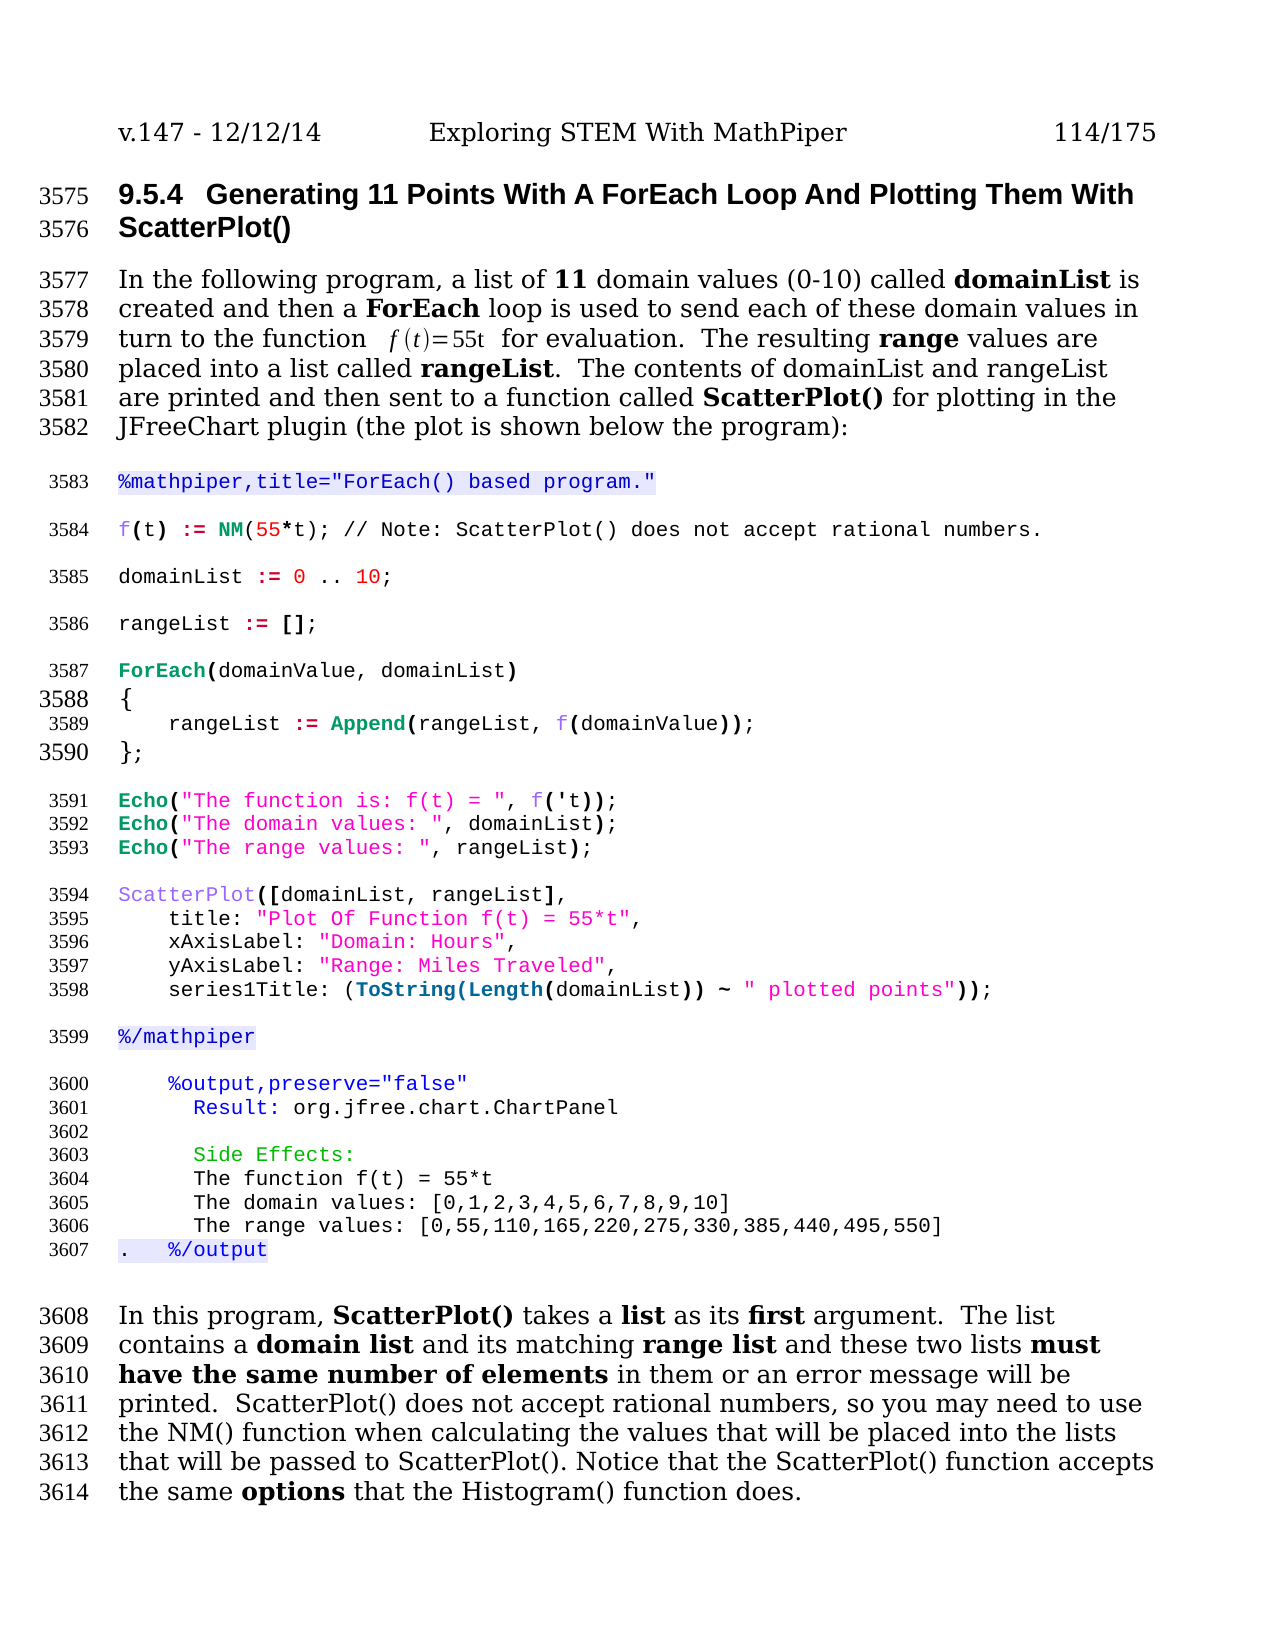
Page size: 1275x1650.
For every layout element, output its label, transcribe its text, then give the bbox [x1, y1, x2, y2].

text yAxisLabel: "Range: Miles Traveled", [118, 955, 1157, 979]
text ScatterPlot([domainList, rangeList], [118, 884, 1157, 908]
text Side Effects: [118, 1144, 1157, 1168]
text xAxisLabel: "Domain: Hours", [118, 932, 1157, 955]
text The domain values: [0,1,2,3,4,5,6,7,8,9,10] [118, 1192, 1157, 1215]
text domainList := 0 .. 10; [118, 566, 1157, 589]
text Echo("The function is: f(t) = ", f('t)); [118, 790, 1157, 813]
text rangeList := []; [118, 613, 1157, 637]
text Echo("The domain values: ", domainList); [118, 813, 1157, 837]
text { [118, 684, 1157, 713]
text %/mathpiper [118, 1026, 1157, 1050]
text rangeList := Append(rangeList, f(domainValue)); [118, 713, 1157, 737]
text . %/output [118, 1239, 1157, 1263]
text In the following program, a list of 11 domain values (0-10) called domainList is created and then a ForEach loop is used to send each of these domain values in turn to the functionfor evaluation. The resulting range values are placed into a list called rangeList. The contents of domainList and rangeList are printed and then sent to a function called ScatterPlot() for plotting in the JFreeChart plugin (the plot is shown below the program): [118, 265, 1157, 442]
text %output,preserve="false" [118, 1073, 1157, 1097]
text The range values: [0,55,110,165,220,275,330,385,440,495,550] [118, 1215, 1157, 1239]
text ForEach(domainValue, domainList) [118, 660, 1157, 684]
text }; [118, 737, 1157, 766]
subtitle Generating 11 Points With A ForEach Loop And Plotting Them With ScatterPlot() [118, 177, 1157, 244]
text Echo("The range values: ", rangeList); [118, 837, 1157, 861]
text The function f(t) = 55*t [118, 1168, 1157, 1192]
text f(t) := NM(55*t); // Note: ScatterPlot() does not accept rational numbers. [118, 518, 1157, 542]
text series1Title: (ToString(Length(domainList)) ~ " plotted points")); [118, 979, 1157, 1002]
text title: "Plot Of Function f(t) = 55*t", [118, 908, 1157, 932]
text Result: org.jfree.chart.ChartPanel [118, 1097, 1157, 1121]
text %mathpiper,title="ForEach() based program." [118, 471, 1157, 495]
text In this program, ScatterPlot() takes a list as its first argument. The list contains a domain list and its matching range list and these two lists must have the same number of elements in them or an error message will be printed. ScatterPlot() does not accept rational numbers, so you may need to use the NM() function when calculating the values that will be placed into the lists that will be passed to ScatterPlot(). Notice that the ScatterPlot() function accepts the same options that the Histogram() function does. [118, 1301, 1157, 1506]
